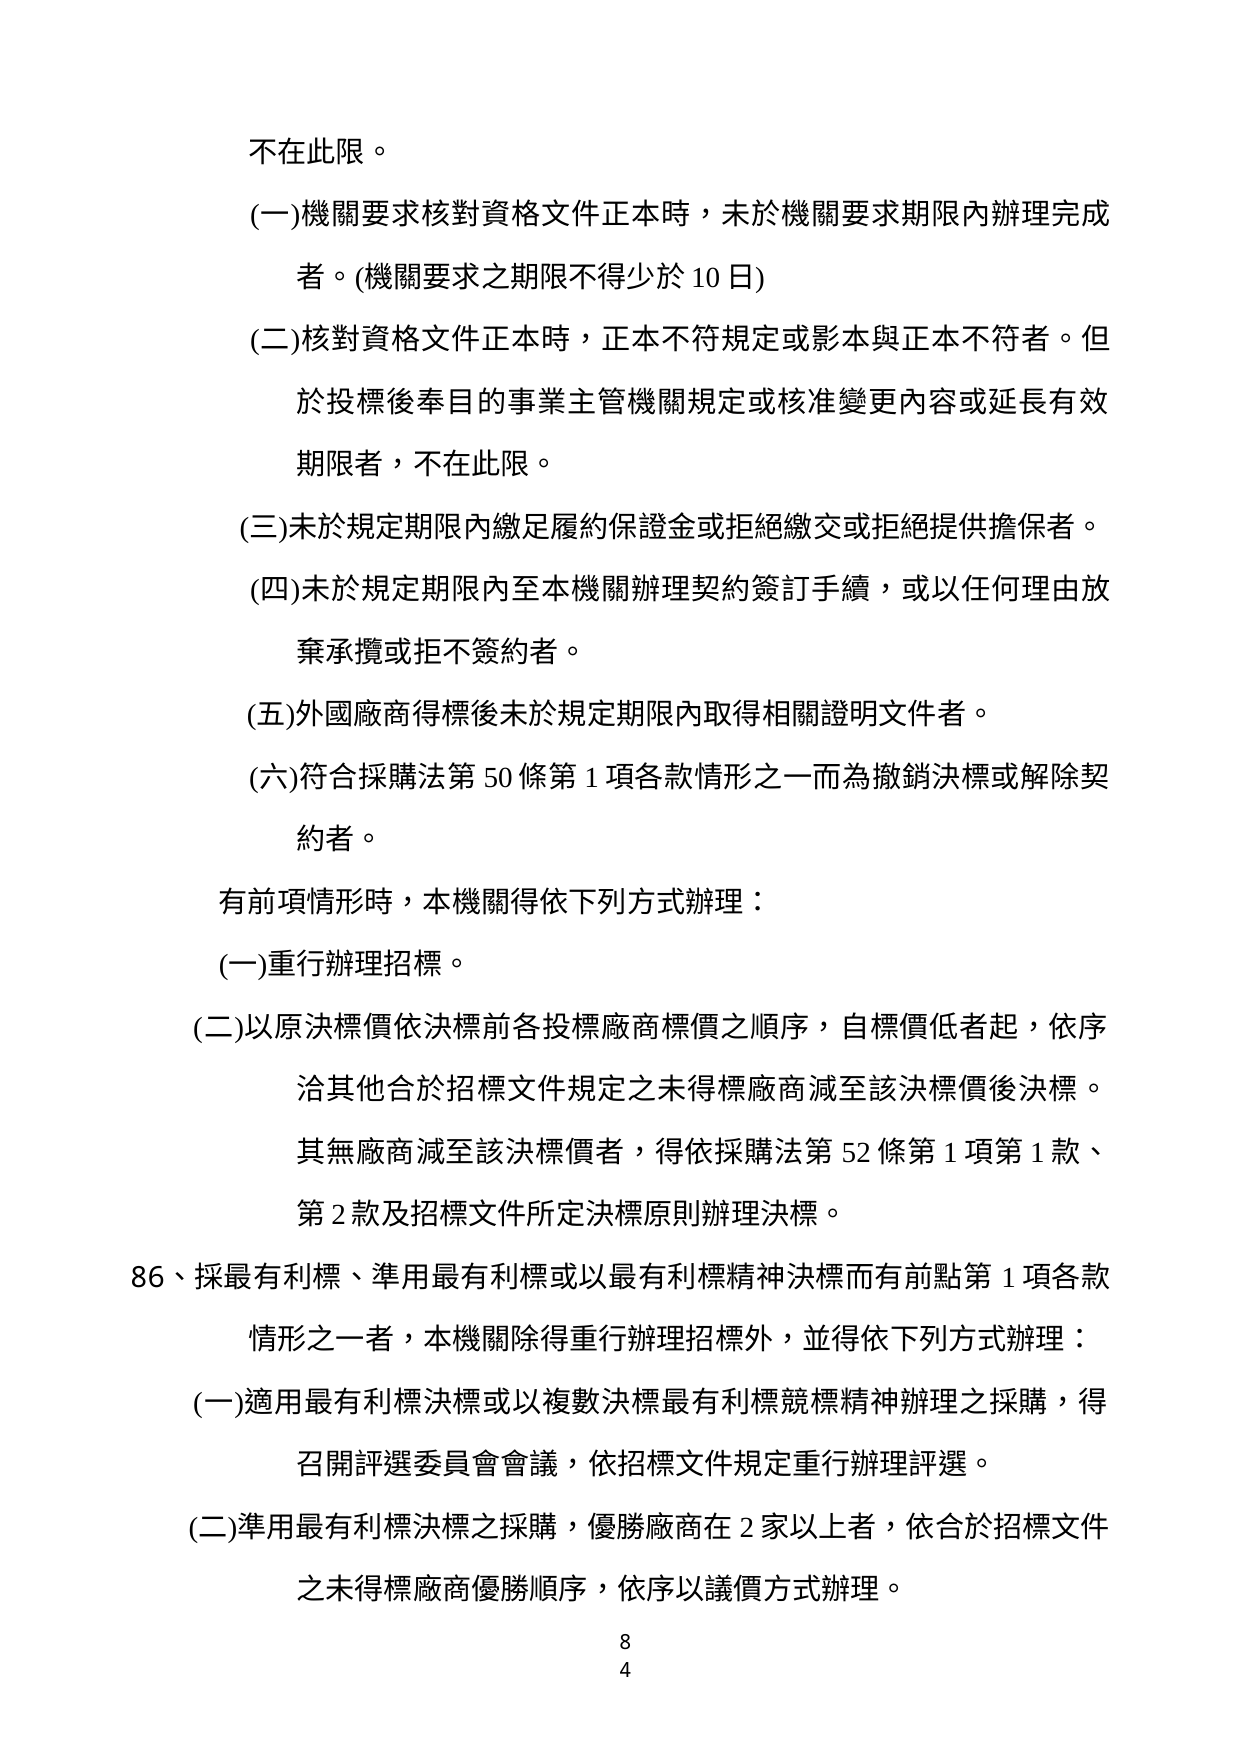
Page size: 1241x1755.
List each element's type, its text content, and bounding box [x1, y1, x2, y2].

text (二)核對資格文件正本時，正本不符規定或影本與正本不符者。但於投標後奉目的事業主管機關規定或核准變更內容或延長有效期限者，不在此限。 [130, 295, 1110, 483]
text (一)適用最有利標決標或以複數決標最有利標競標精神辦理之採購，得召開評選委員會會議，依招標文件規定重行辦理評選。 [130, 1358, 1110, 1483]
text (五)外國廠商得標後未於規定期限內取得相關證明文件者。 [130, 670, 1110, 733]
text (一)機關要求核對資格文件正本時，未於機關要求期限內辦理完成者。(機關要求之期限不得少於10日) [130, 170, 1110, 295]
list 不在此限。 [130, 108, 1110, 170]
text (二)準用最有利標決標之採購，優勝廠商在2家以上者，依合於招標文件之未得標廠商優勝順序，依序以議價方式辦理。 [130, 1483, 1110, 1608]
text (六)符合採購法第50條第1項各款情形之一而為撤銷決標或解除契約者。 [130, 733, 1110, 858]
text (四)未於規定期限內至本機關辦理契約簽訂手續，或以任何理由放棄承攬或拒不簽約者。 [130, 545, 1110, 670]
text (三)未於規定期限內繳足履約保證金或拒絕繳交或拒絕提供擔保者。 [130, 483, 1110, 545]
text 有前項情形時，本機關得依下列方式辦理： [189, 858, 1110, 920]
text (二)以原決標價依決標前各投標廠商標價之順序，自標價低者起，依序洽其他合於招標文件規定之未得標廠商減至該決標價後決標。其無廠商減至該決標價者，得依採購法第52條第1項第1款、第2款及招標文件所定決標原則辦理決標。 [130, 983, 1110, 1233]
list 採最有利標、準用最有利標或以最有利標精神決標而有前點第1項各款情形之一者，本機關除得重行辦理招標外，並得依下列方式辦理： [130, 1233, 1110, 1358]
text (一)重行辦理招標。 [189, 920, 1110, 983]
